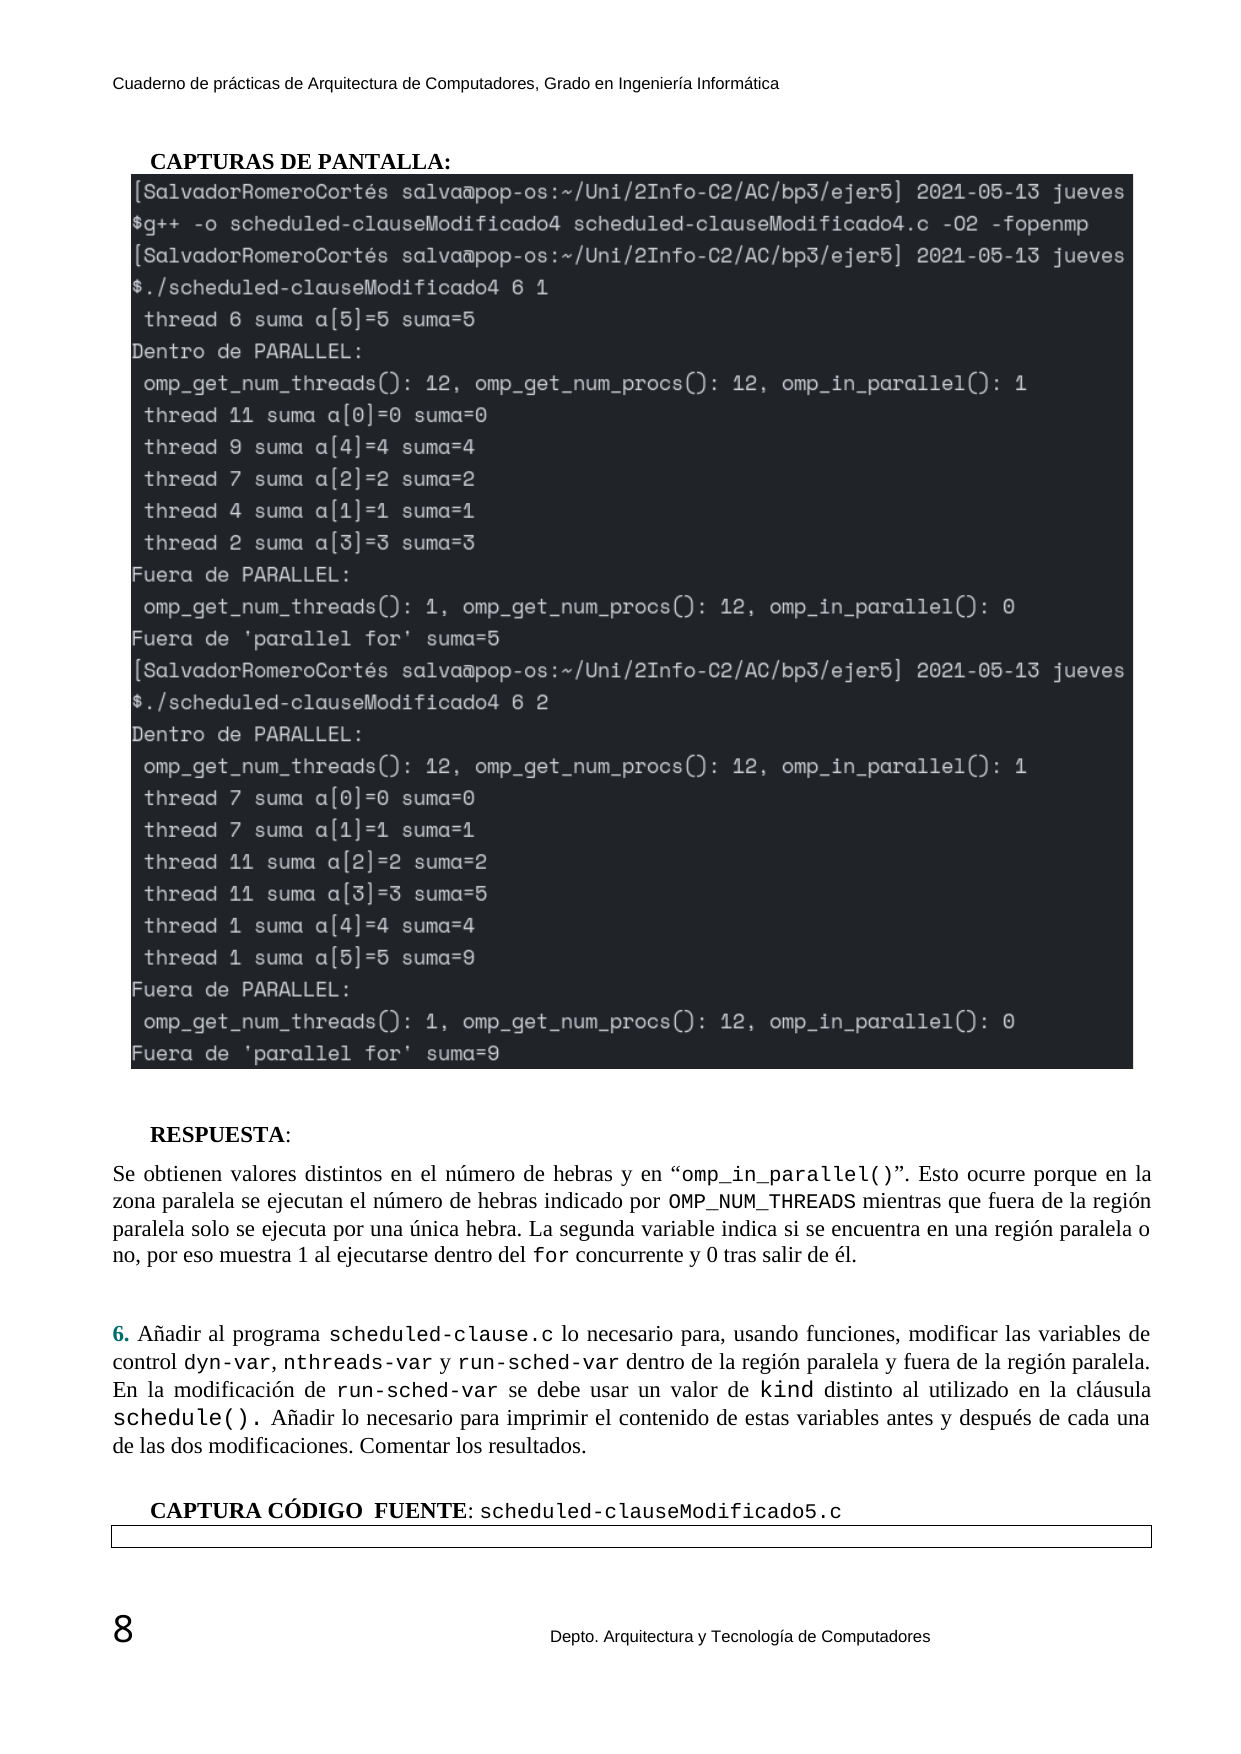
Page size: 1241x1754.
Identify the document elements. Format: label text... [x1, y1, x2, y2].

list Se obtienen valores distintos en el número de hebras y en “omp_in_parallel()”. Esto ocurre porque en la zona paralela se ejecutan el número de hebras indicado por OMP_NUM_THREADS mientras que fuera de la región paralela solo se ejecuta por una única hebra. La segunda variable indica si se encuentra en una región paralela o no, por eso muestra 1 al ejecutarse dentro del for concurrente y 0 tras salir de él. [112, 1160, 1152, 1269]
picture [131, 174, 1134, 1069]
list 6. Añadir al programa scheduled-clause.c lo necesario para, usando funciones, modificar las variables de control dyn-var, nthreads-var y run-sched-var dentro de la región paralela y fuera de la región paralela. En la modificación de run-sched-var se debe usar un valor de kind distinto al utilizado en la cláusula schedule(). Añadir lo necesario para imprimir el contenido de estas variables antes y después de cada una de las dos modificaciones. Comentar los resultados. [112, 1320, 1152, 1458]
text CAPTURAS DE PANTALLA: [150, 148, 1152, 174]
text RESPUESTA: [150, 1121, 1152, 1147]
text CAPTURA CÓDIGO FUENTE: scheduled-clauseModificado5.c [150, 1497, 1152, 1525]
table_header [112, 1526, 1151, 1547]
